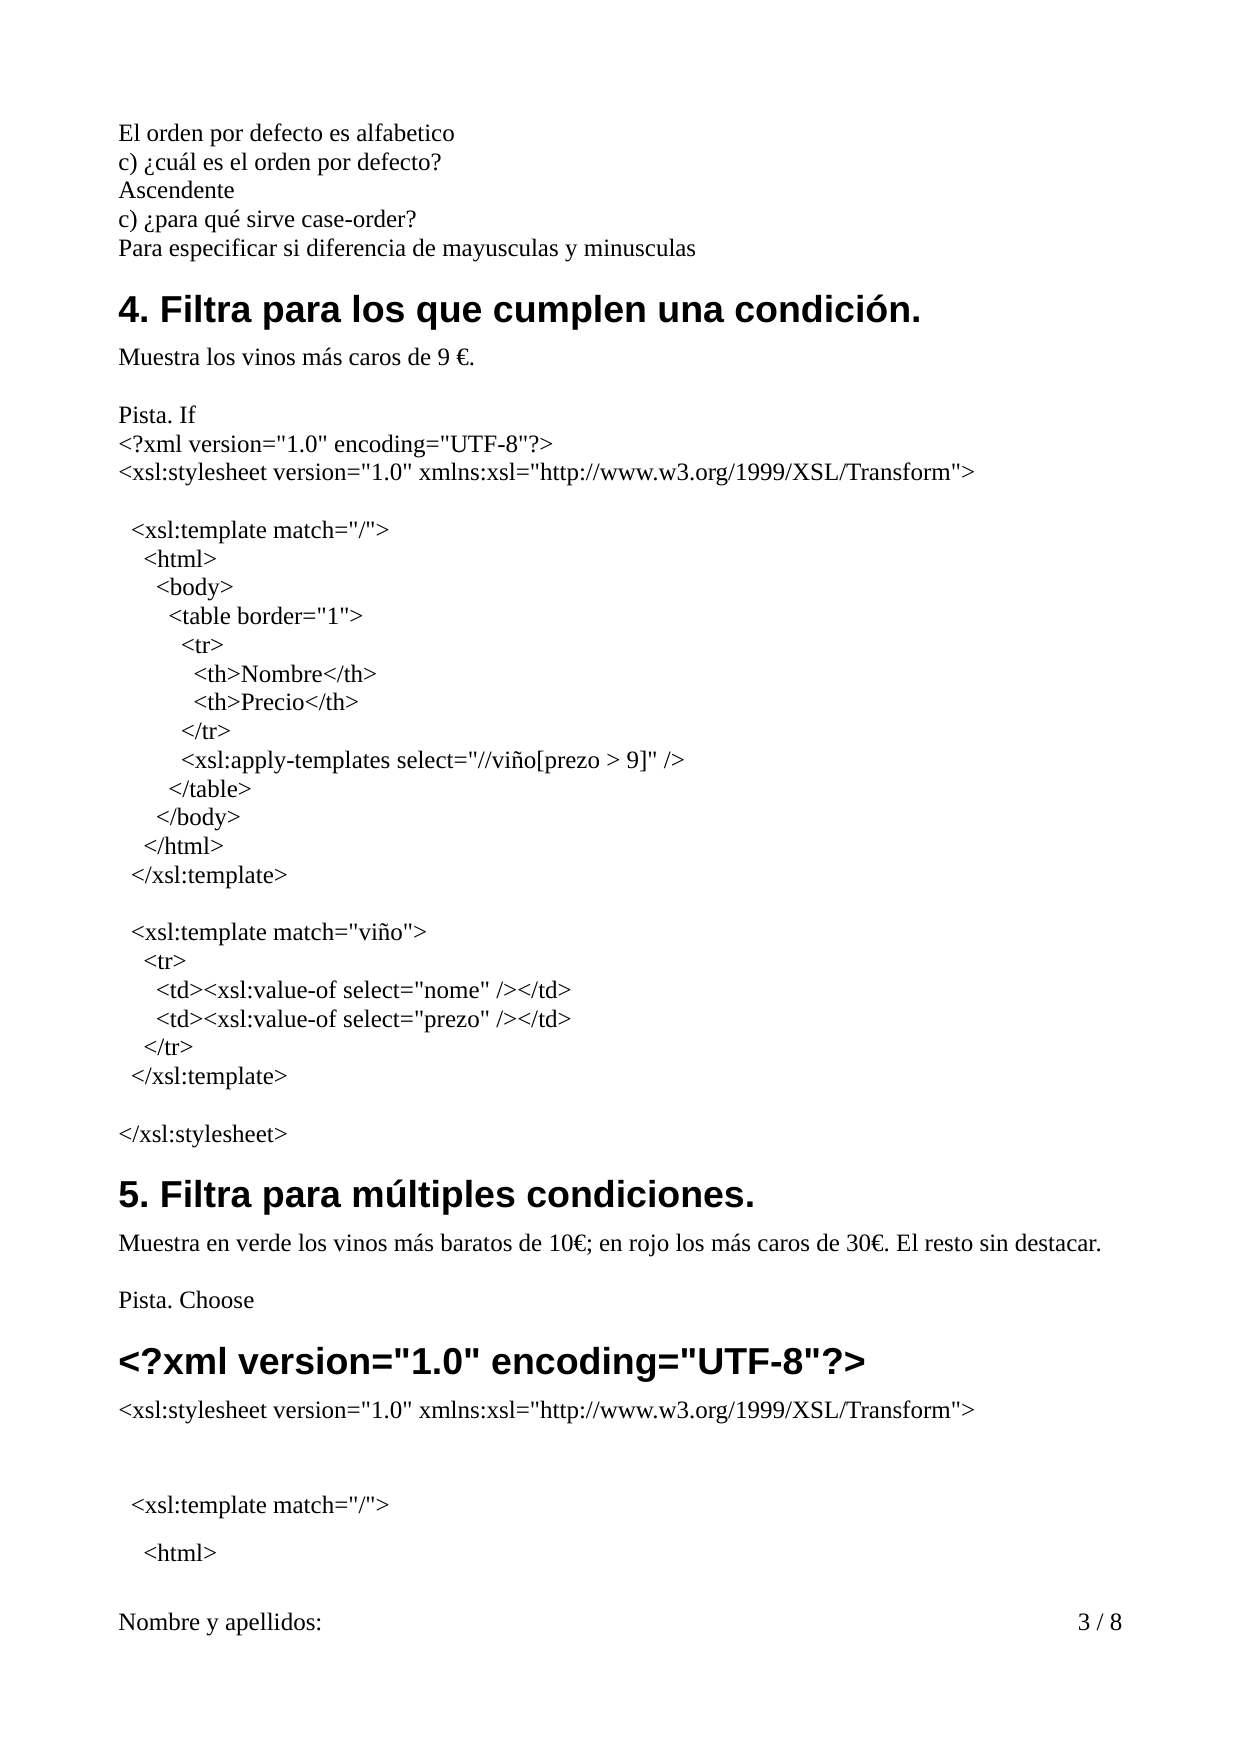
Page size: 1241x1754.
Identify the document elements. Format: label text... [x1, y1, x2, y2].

text </tr> [118, 716, 1122, 745]
subtitle 5. Filtra para múltiples condiciones. [118, 1172, 1122, 1216]
text <xsl:stylesheet version="1.0" xmlns:xsl="http://www.w3.org/1999/XSL/Transform"> [118, 1395, 1122, 1424]
text <td><xsl:value-of select="nome" /></td> [118, 975, 1122, 1004]
text </body> [118, 802, 1122, 831]
text <td><xsl:value-of select="prezo" /></td> [118, 1004, 1122, 1032]
text c) ¿para qué sirve case-order? [118, 204, 1122, 233]
text <?xml version="1.0" encoding="UTF-8"?> [118, 429, 1122, 457]
text <tr> [118, 630, 1122, 659]
text <xsl:apply-templates select="//viño[prezo > 9]" /> [118, 745, 1122, 774]
text <xsl:stylesheet version="1.0" xmlns:xsl="http://www.w3.org/1999/XSL/Transform"> [118, 457, 1122, 486]
text c) ¿cuál es el orden por defecto? [118, 147, 1122, 176]
text <xsl:template match="viño"> [118, 917, 1122, 946]
subtitle <?xml version="1.0" encoding="UTF-8"?> [118, 1339, 1122, 1382]
text Muestra en verde los vinos más baratos de 10€; en rojo los más caros de 30€. El resto sin destacar. [118, 1228, 1122, 1257]
text <th>Precio</th> [118, 687, 1122, 716]
text </html> [118, 831, 1122, 860]
text <body> [118, 572, 1122, 601]
text <html> [118, 544, 1122, 572]
subtitle 4. Filtra para los que cumplen una condición. [118, 287, 1122, 330]
text Ascendente [118, 176, 1122, 204]
text El orden por defecto es alfabetico [118, 118, 1122, 147]
text Muestra los vinos más caros de 9 €. [118, 342, 1122, 371]
text </tr> [118, 1032, 1122, 1061]
text Pista. Choose [118, 1286, 1122, 1314]
text </table> [118, 774, 1122, 802]
text <xsl:template match="/"> [118, 515, 1122, 544]
text Para especificar si diferencia de mayusculas y minusculas [118, 233, 1122, 262]
text </xsl:stylesheet> [118, 1119, 1122, 1147]
text </xsl:template> [118, 860, 1122, 889]
text <table border="1"> [118, 601, 1122, 630]
text <th>Nombre</th> [118, 659, 1122, 687]
text <tr> [118, 946, 1122, 975]
text <xsl:template match="/"> [118, 1490, 1122, 1519]
text Pista. If [118, 400, 1122, 429]
text <html> [118, 1538, 1122, 1567]
text </xsl:template> [118, 1061, 1122, 1090]
